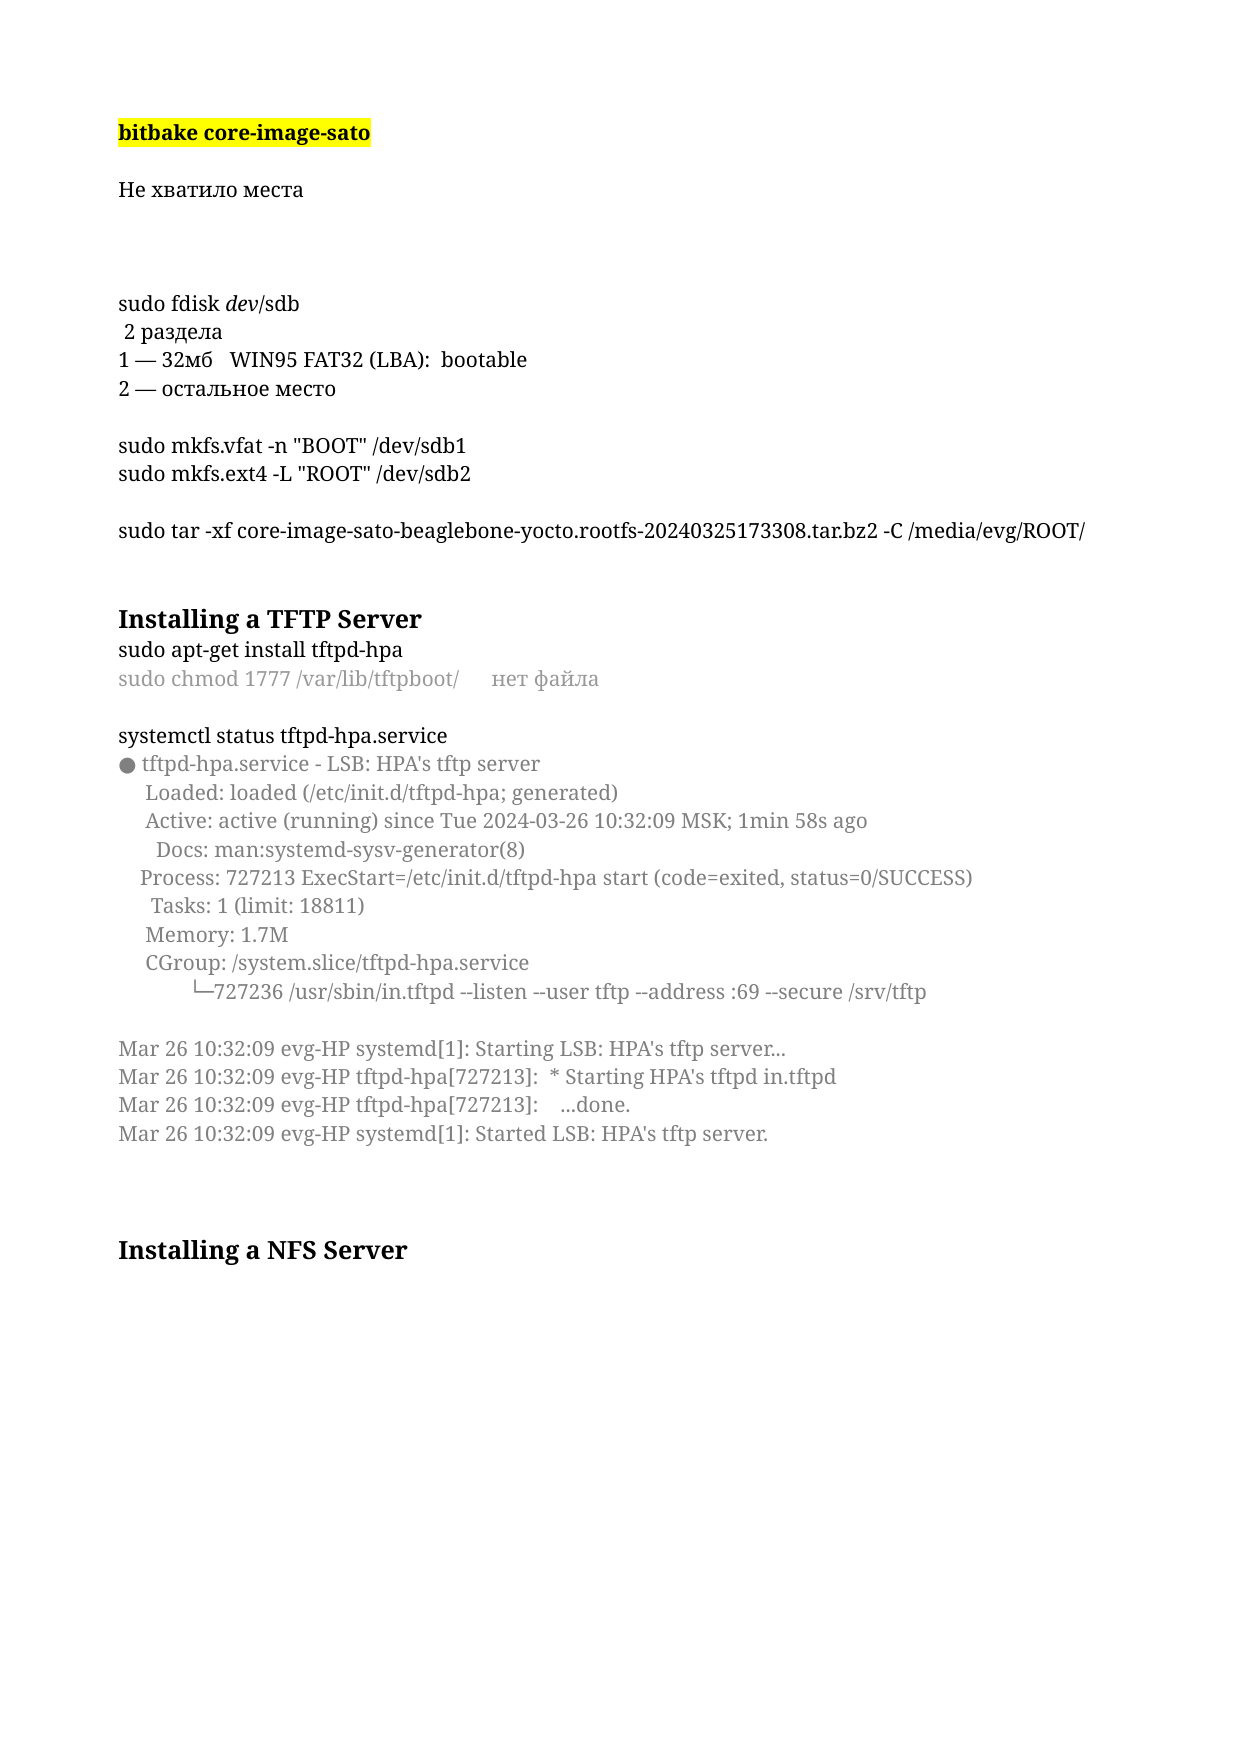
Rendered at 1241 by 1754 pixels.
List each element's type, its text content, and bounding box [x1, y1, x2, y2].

text Mar 26 10:32:09 evg-HP systemd[1]: Started LSB: HPA's tftp server. [118, 1119, 1122, 1147]
text 1 — 32мб WIN95 FAT32 (LBA): bootable [118, 346, 1122, 374]
text 2 раздела [118, 317, 1122, 346]
text sudo fdisk dev/sdb [118, 289, 1122, 317]
text Не хватило места [118, 175, 1122, 203]
text sudo chmod 1777 /var/lib/tftpboot/ нет файла [118, 664, 1122, 692]
text bitbake core-image-sato [118, 118, 1122, 147]
text Tasks: 1 (limit: 18811) [118, 892, 1122, 920]
text Installing a TFTP Server [118, 602, 1122, 636]
text sudo mkfs.vfat -n "BOOT" /dev/sdb1 [118, 431, 1122, 459]
text Docs: man:systemd-sysv-generator(8) [118, 835, 1122, 863]
text ● tftpd-hpa.service - LSB: HPA's tftp server [118, 749, 1122, 778]
text CGroup: /system.slice/tftpd-hpa.service [118, 948, 1122, 977]
text Mar 26 10:32:09 evg-HP systemd[1]: Starting LSB: HPA's tftp server... [118, 1034, 1122, 1062]
text Active: active (running) since Tue 2024-03-26 10:32:09 MSK; 1min 58s ago [118, 806, 1122, 835]
text Mar 26 10:32:09 evg-HP tftpd-hpa[727213]: * Starting HPA's tftpd in.tftpd [118, 1062, 1122, 1091]
text Loaded: loaded (/etc/init.d/tftpd-hpa; generated) [118, 778, 1122, 806]
text Process: 727213 ExecStart=/etc/init.d/tftpd-hpa start (code=exited, status=0/SUCCESS) [118, 863, 1122, 892]
text Mar 26 10:32:09 evg-HP tftpd-hpa[727213]: ...done. [118, 1091, 1122, 1119]
text sudo apt-get install tftpd-hpa [118, 636, 1122, 664]
text └─727236 /usr/sbin/in.tftpd --listen --user tftp --address :69 --secure /srv/tftp [118, 977, 1122, 1005]
text sudo mkfs.ext4 -L "ROOT" /dev/sdb2 [118, 459, 1122, 488]
text 2 — остальное место [118, 374, 1122, 402]
text sudo tar -xf core-image-sato-beaglebone-yocto.rootfs-20240325173308.tar.bz2 -C /media/evg/ROOT/ [118, 516, 1122, 545]
text Memory: 1.7M [118, 920, 1122, 948]
text Installing a NFS Server [118, 1233, 1122, 1267]
text systemctl status tftpd-hpa.service [118, 721, 1122, 749]
